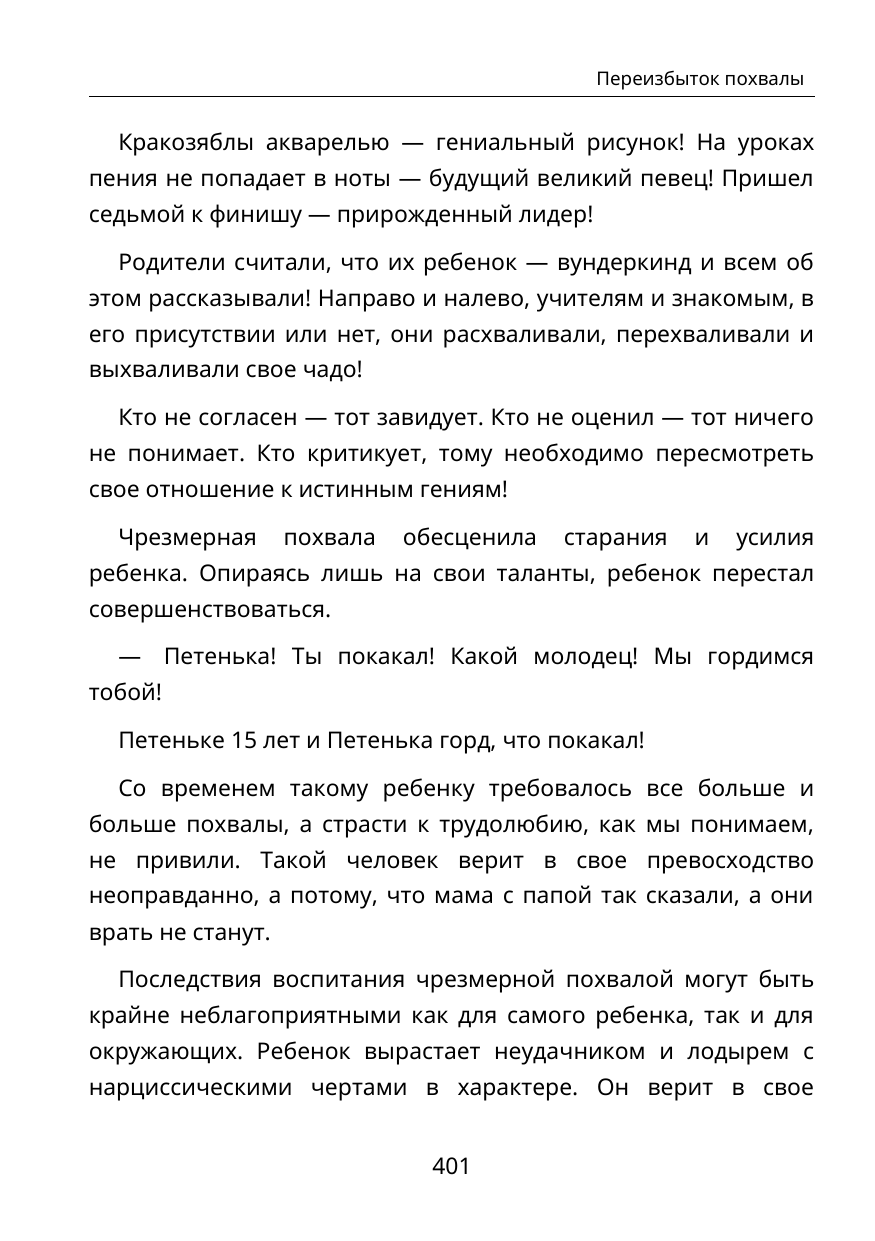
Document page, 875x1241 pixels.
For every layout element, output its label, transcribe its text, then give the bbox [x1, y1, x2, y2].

text Чрезмерная похвала обесценила старания и усилия ребенка. Опираясь лишь на свои таланты, ребенок перестал совершенствоваться. [88, 521, 815, 624]
text Кто не согласен — тот завидует. Кто не оценил — тот ничего не понимает. Кто критикует, тому необходимо пересмотреть свое отношение к истинным гениям! [88, 401, 815, 504]
list Петенька! Ты покакал! Какой молодец! Мы гордимся тобой! [88, 640, 815, 707]
text Петеньке 15 лет и Петенька горд, что покакал! [88, 724, 815, 755]
text Родители считали, что их ребенок — вундеркинд и всем об этом рассказывали! Направо и налево, учителям и знакомым, в его присутствии или нет, они расхваливали, перехваливали и выхваливали свое чадо! [88, 246, 815, 385]
text Кракозяблы акварелью — гениальный рисунок! На уроках пения не попадает в ноты — будущий великий певец! Пришел седьмой к финишу — прирожденный лидер! [88, 126, 815, 229]
text Со временем такому ребенку требовалось все больше и больше похвалы, а страсти к трудолюбию, как мы понимаем, не привили. Такой человек верит в свое превосходство неоправданно, а потому, что мама с папой так сказали, а они врать не станут. [88, 772, 815, 947]
text Последствия воспитания чрезмерной похвалой могут быть крайне неблагоприятными как для самого ребенка, так и для окружающих. Ребенок вырастает неудачником и лодырем с нарциссическими чертами в характере. Он верит в свое [88, 963, 815, 1102]
